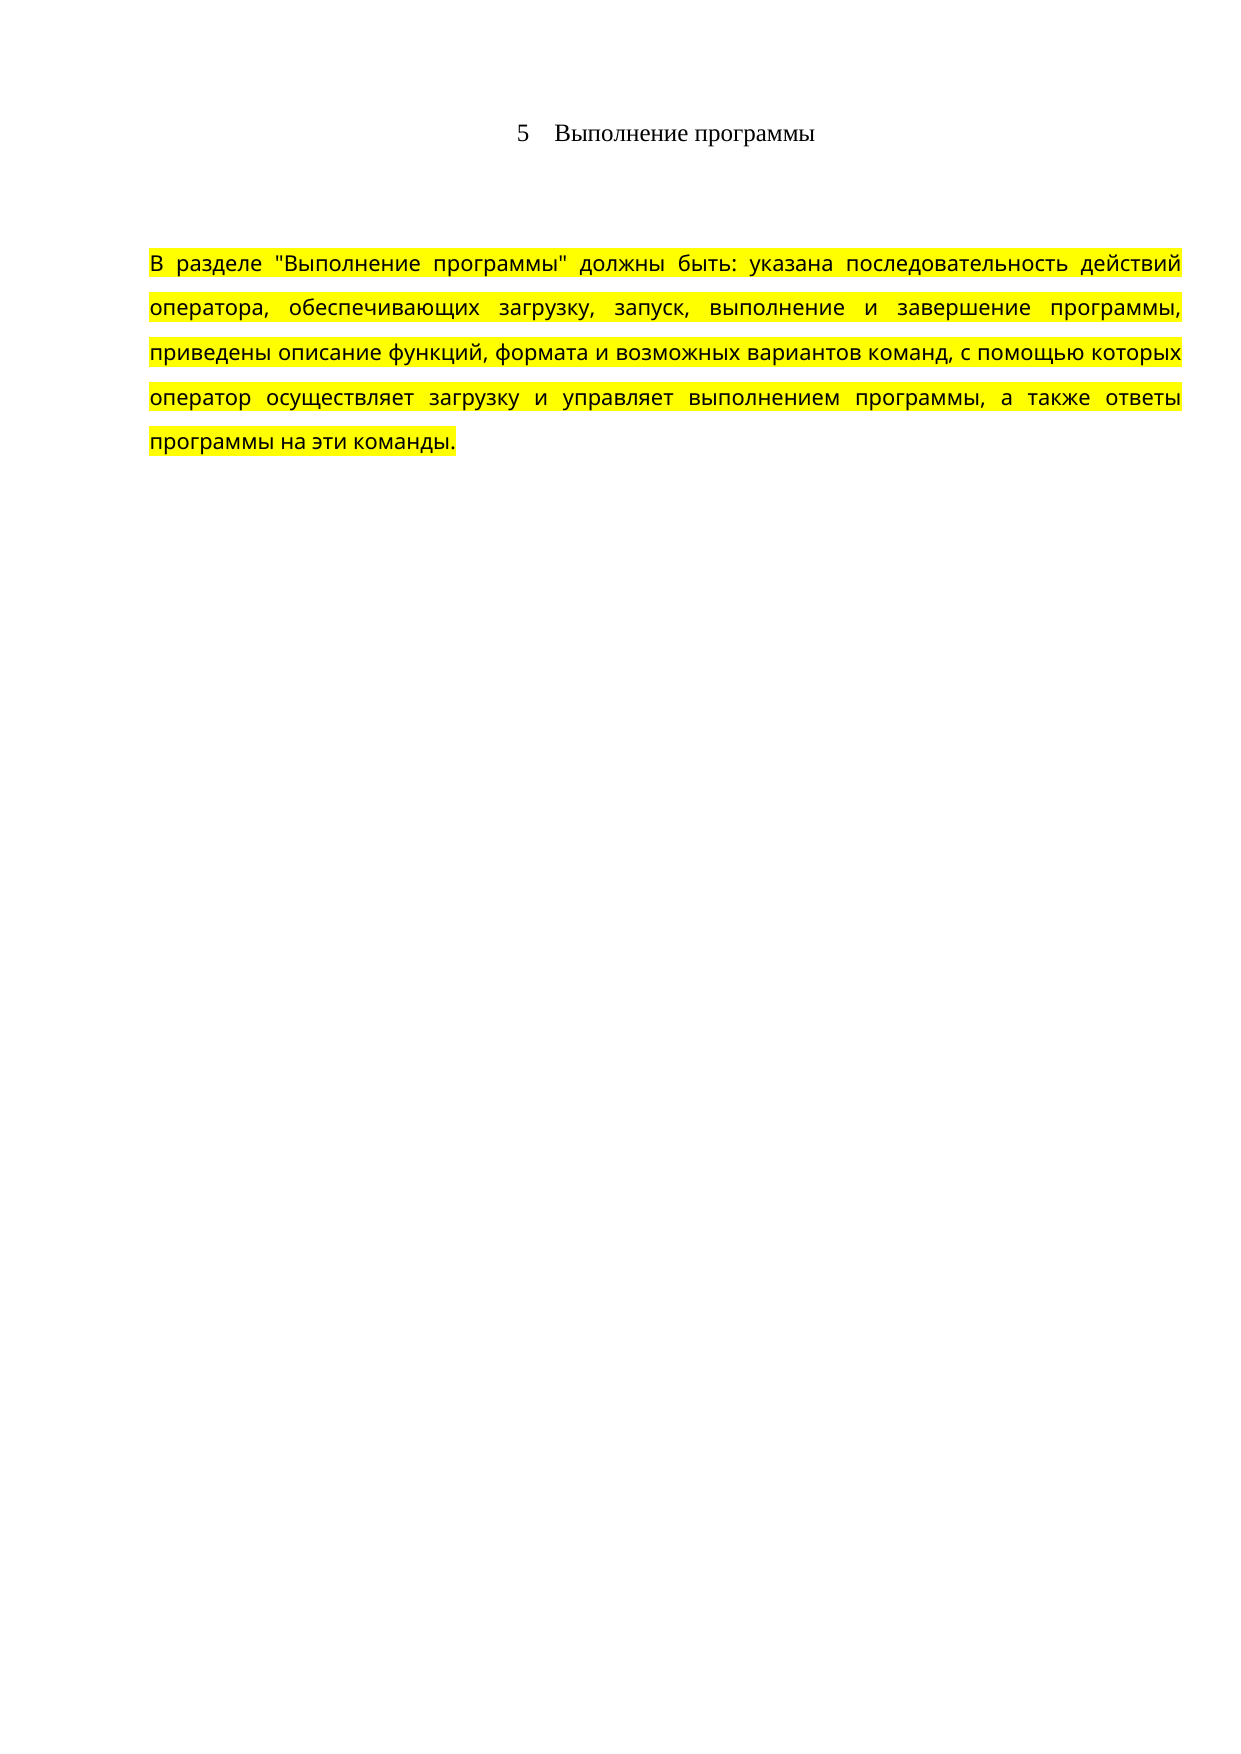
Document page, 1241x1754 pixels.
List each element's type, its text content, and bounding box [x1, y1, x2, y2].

text 5 Выполнение программы [149, 118, 1182, 147]
text В разделе "Выполнение программы" должны быть: указана последовательность действий оператора, обеспечивающих загрузку, запуск, выполнение и завершение программы, приведены описание функций, формата и возможных вариантов команд, с помощью которых оператор осуществляет загрузку и управляет выполнением программы, а также ответы программы на эти команды. [149, 247, 1182, 456]
